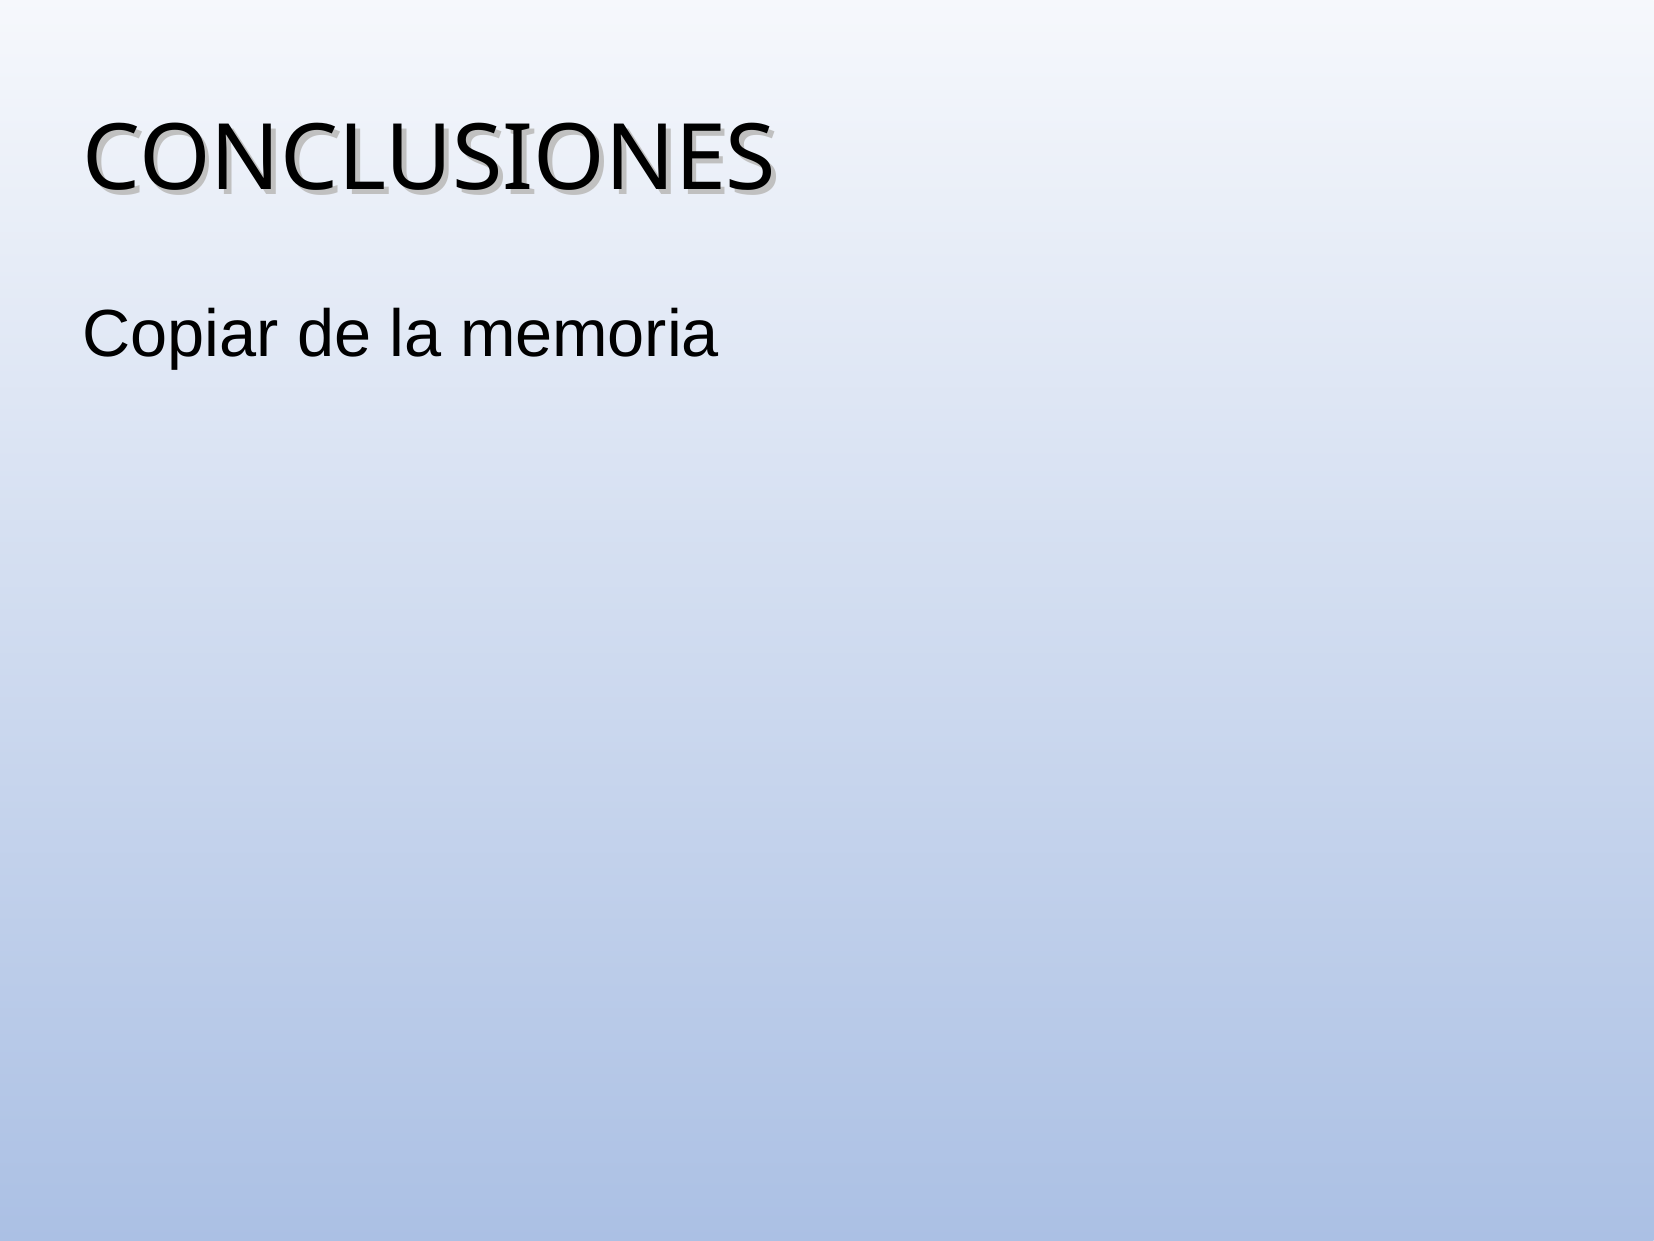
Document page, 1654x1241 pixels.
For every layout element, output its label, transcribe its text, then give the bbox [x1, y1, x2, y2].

title CONCLUSIONES [82, 49, 1571, 257]
list Copiar de la memoria [82, 290, 1571, 1010]
